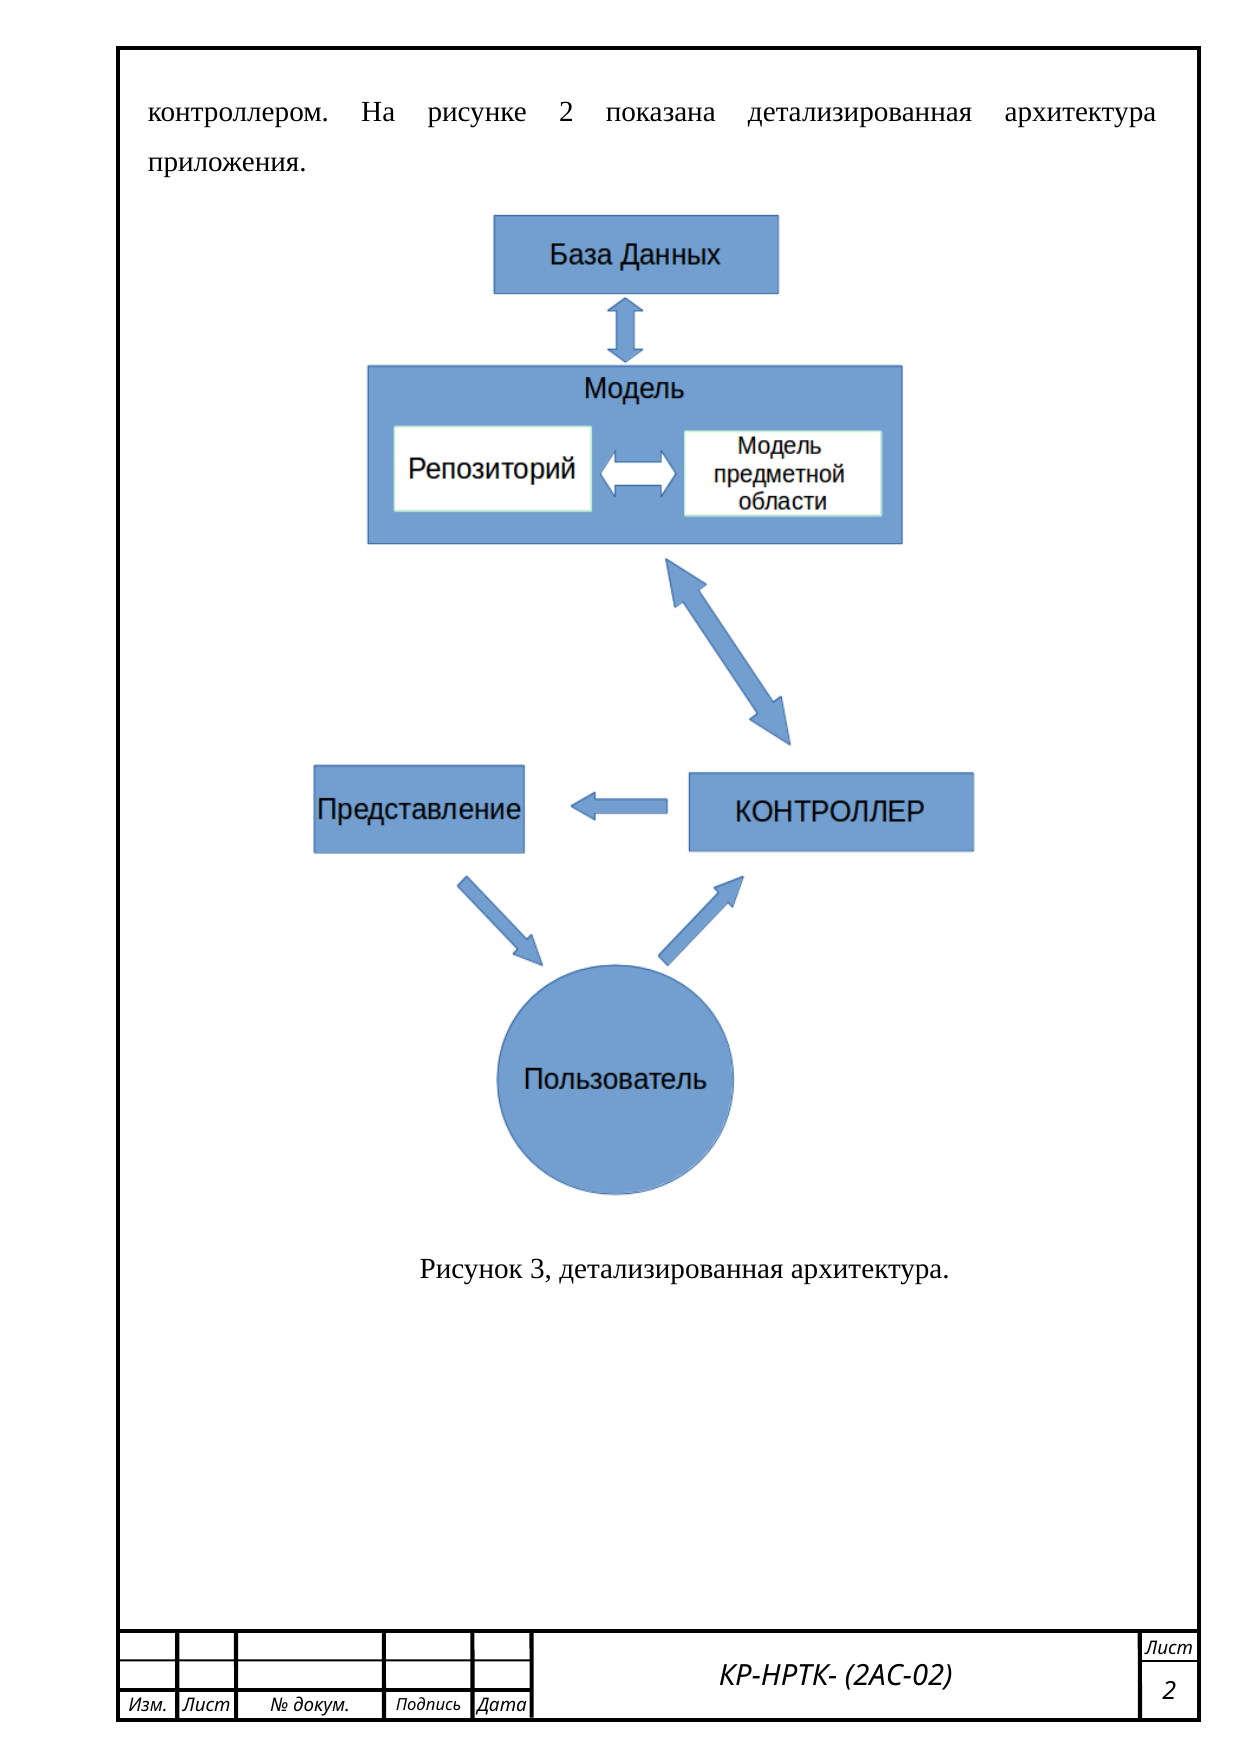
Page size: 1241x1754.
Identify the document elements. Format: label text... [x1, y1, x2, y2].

text контроллером. На рисунке 2 показана детализированная архитектура приложения. [148, 94, 1156, 178]
picture [278, 194, 996, 1224]
text Рисунок 3, детализированная архитектура. [148, 1251, 1156, 1284]
